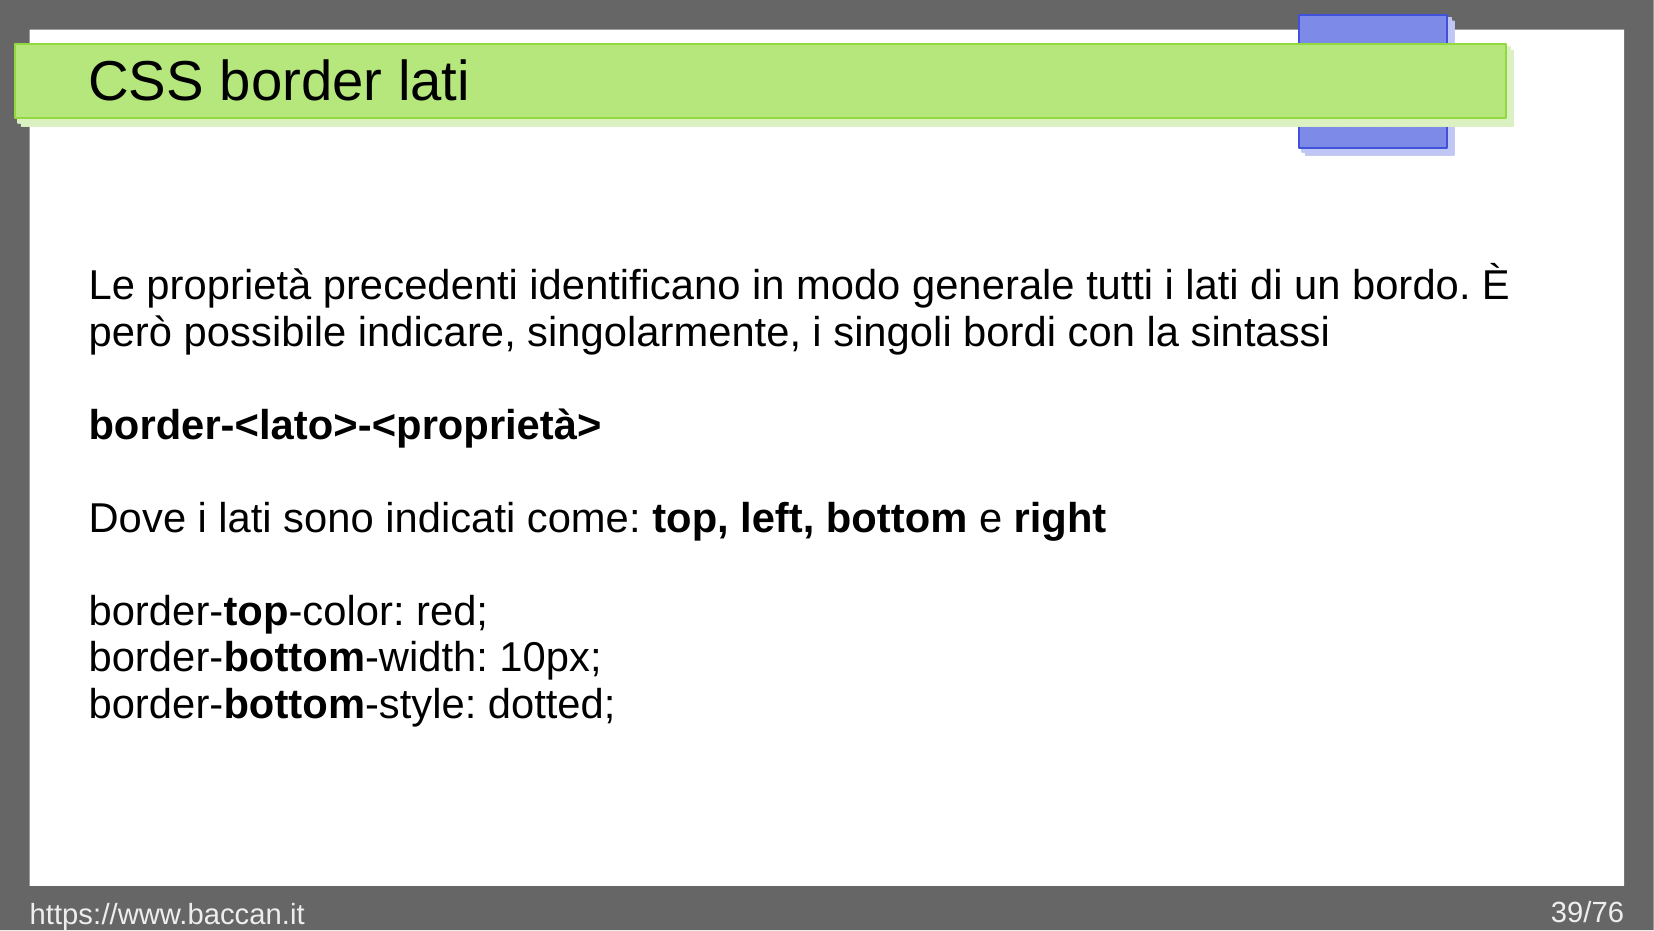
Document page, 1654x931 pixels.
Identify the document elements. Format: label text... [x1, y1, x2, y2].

text_box Le proprietà precedenti identificano in modo generale tutti i lati di un bordo. È però possibile indicare, singolarmente, i singoli bordi con la sintassi border-<lato>-<proprietà> Dove i lati sono indicati come: top, left, bottom e right border-top-color: red; border-bottom-width: 10px; border-bottom-style: dotted; [88, 169, 1565, 820]
title CSS border lati [88, 44, 1506, 119]
